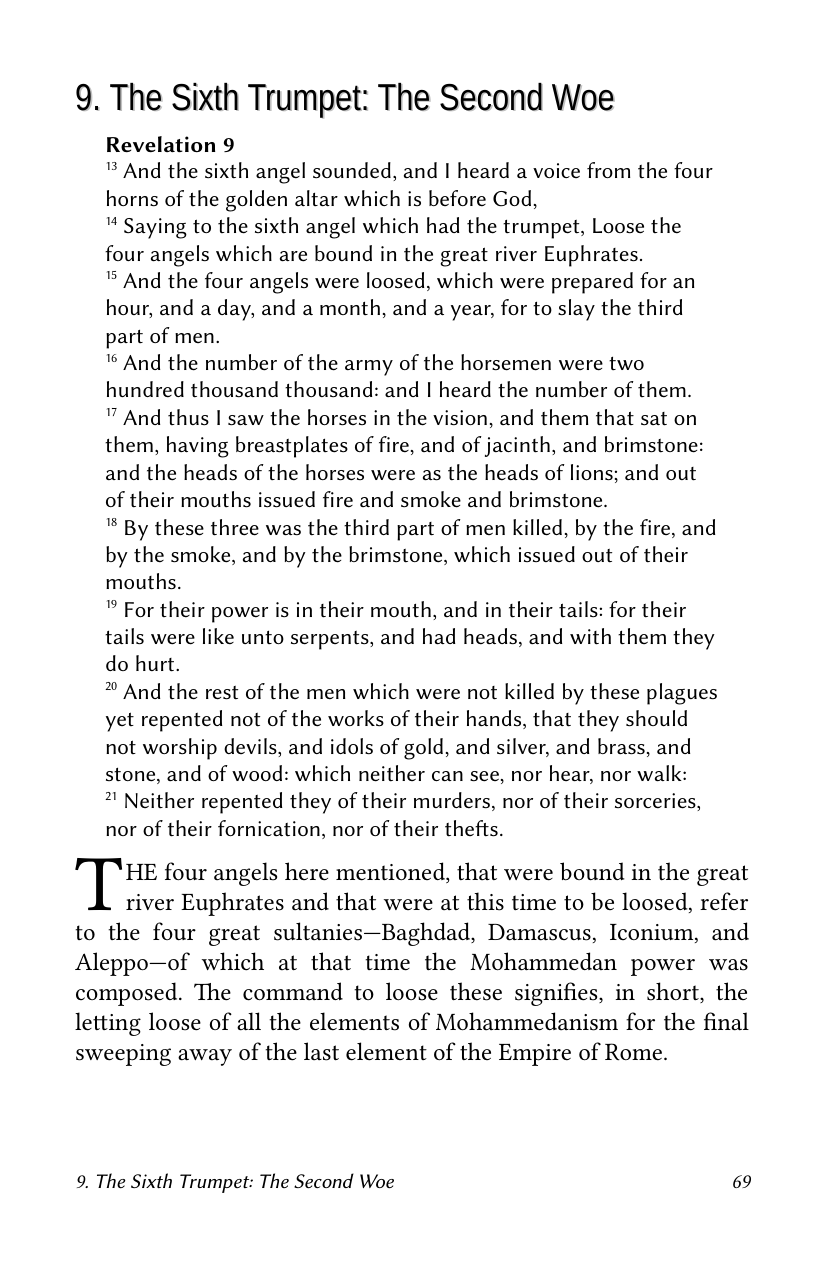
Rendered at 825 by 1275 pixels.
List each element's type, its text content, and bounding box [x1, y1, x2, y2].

text 13 And the sixth angel sounded, and I heard a voice from the four horns of the golden altar which is before God, [105, 158, 720, 212]
text THE four angels here mentioned, that were bound in the great river Euphrates and that were at this time to be loosed, refer to the four great sultanies—Baghdad, Damascus, Iconium, and Aleppo—of which at that time the Mohammedan power was composed. The command to loose these signifies, in short, the letting loose of all the elements of Mohammedanism for the final sweeping away of the last element of the Empire of Rome. [75, 858, 750, 1066]
text Revelation 9 [105, 132, 750, 158]
text 18 By these three was the third part of men killed, by the fire, and by the smoke, and by the brimstone, which issued out of their mouths. [105, 514, 720, 595]
text 14 Saying to the sixth angel which had the trumpet, Loose the four angels which are bound in the great river Euphrates. [105, 213, 720, 267]
text 20 And the rest of the men which were not killed by these plagues yet repented not of the works of their hands, that they should not worship devils, and idols of gold, and silver, and brass, and stone, and of wood: which neither can see, nor hear, nor walk: [105, 679, 720, 787]
text 19 For their power is in their mouth, and in their tails: for their tails were like unto serpents, and had heads, and with them they do hurt. [105, 597, 720, 677]
text 21 Neither repented they of their murders, nor of their sorceries, nor of their fornication, nor of their thefts. [105, 788, 720, 842]
text 16 And the number of the army of the horsemen were two hundred thousand thousand: and I heard the number of them. [105, 350, 720, 403]
text 17 And thus I saw the horses in the vision, and them that sat on them, having breastplates of fire, and of jacinth, and brimstone: and the heads of the horses were as the heads of lions; and out of their mouths issued fire and smoke and brimstone. [105, 405, 720, 513]
text 15 And the four angels were loosed, which were prepared for an hour, and a day, and a month, and a year, for to slay the third part of men. [105, 268, 720, 349]
title The Sixth Trumpet: The Second Woe [75, 75, 750, 118]
